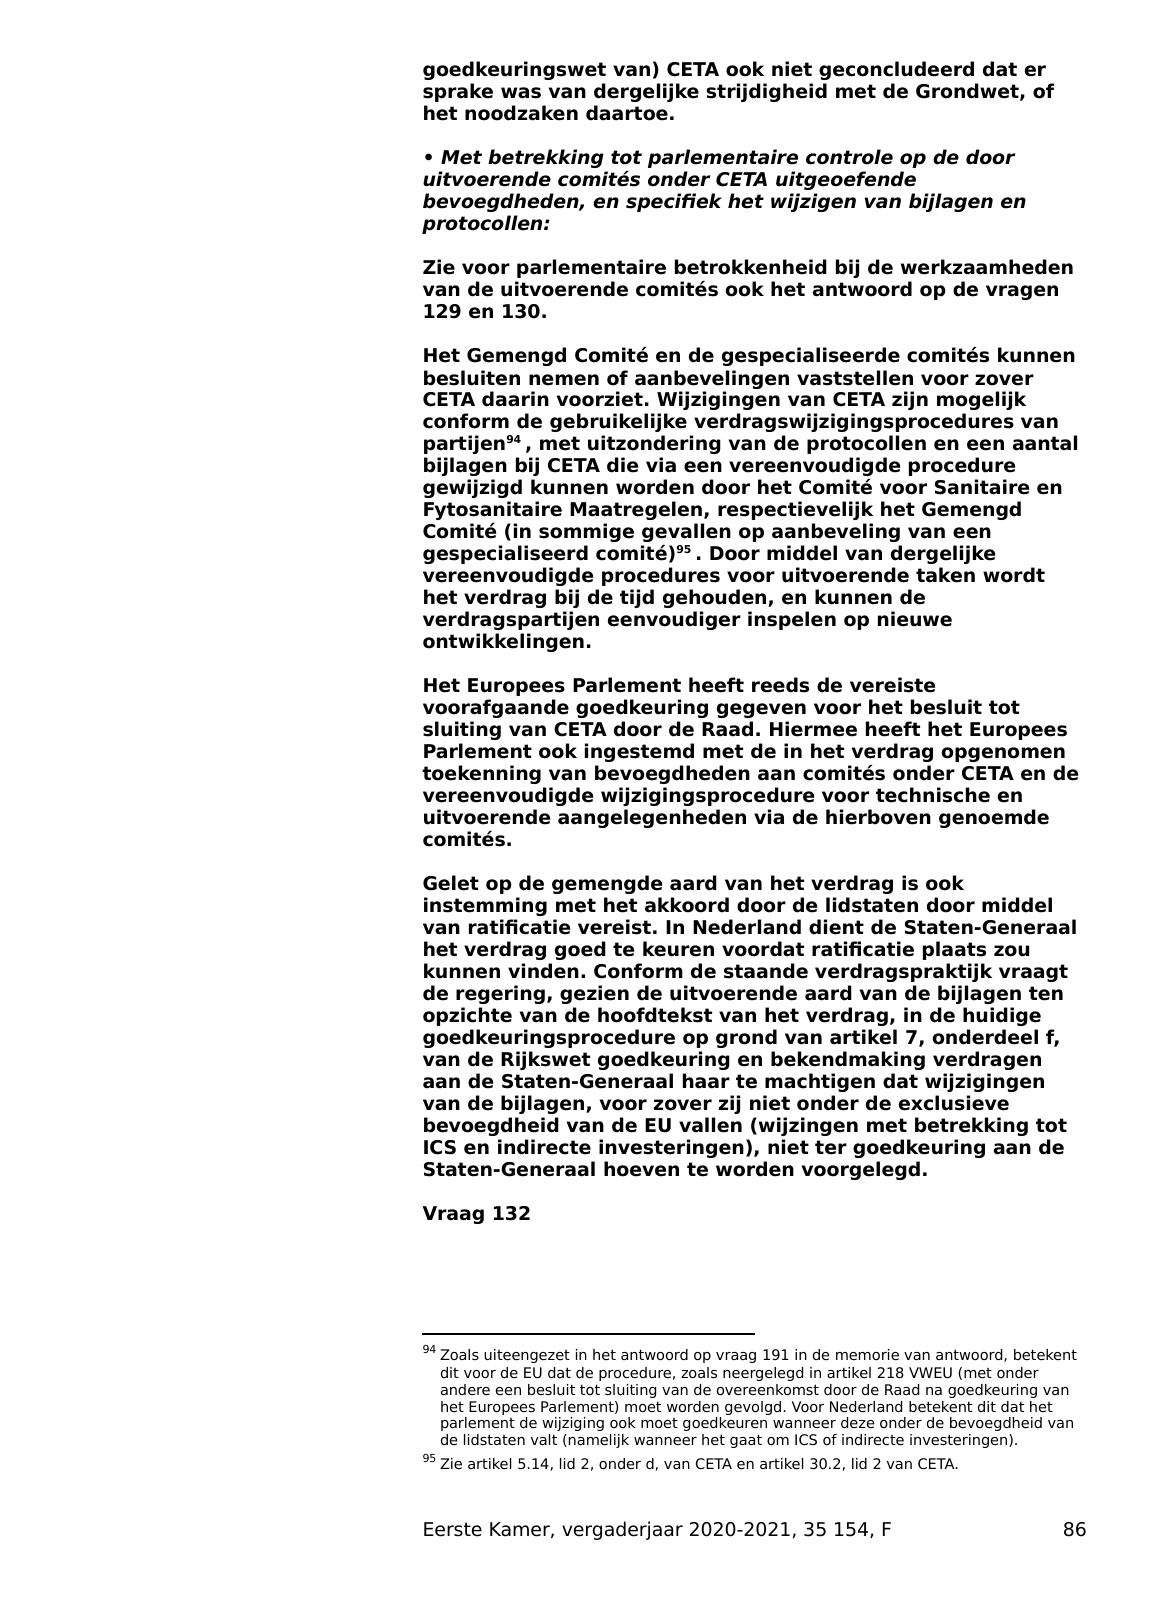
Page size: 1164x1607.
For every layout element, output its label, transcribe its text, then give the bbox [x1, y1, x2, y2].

text Zoals uiteengezet in het antwoord op vraag 191 in de memorie van antwoord, betekent dit voor de EU dat de procedure, zoals neergelegd in artikel 218 VWEU (met onder andere een besluit tot sluiting van de overeenkomst door de Raad na goedkeuring van het Europees Parlement) moet worden gevolgd. Voor Nederland betekent dit dat het parlement de wijziging ook moet goedkeuren wanneer deze onder de bevoegdheid van de lidstaten valt (namelijk wanneer het gaat om ICS of indirecte investeringen). [422, 1343, 1087, 1449]
text Het Gemengd Comité en de gespecialiseerde comités kunnen besluiten nemen of aanbevelingen vaststellen voor zover CETA daarin voorziet. Wijzigingen van CETA zijn mogelijk conform de gebruikelijke verdragswijzigingsprocedures van partijen, met uitzondering van de protocollen en een aantal bijlagen bij CETA die via een vereenvoudigde procedure gewijzigd kunnen worden door het Comité voor Sanitaire en Fytosanitaire Maatregelen, respectievelijk het Gemengd Comité (in sommige gevallen op aanbeveling van een gespecialiseerd comité). Door middel van dergelijke vereenvoudigde procedures voor uitvoerende taken wordt het verdrag bij de tijd gehouden, en kunnen de verdragspartijen eenvoudiger inspelen op nieuwe ontwikkelingen. [422, 345, 1087, 653]
text Zie voor parlementaire betrokkenheid bij de werkzaamheden van de uitvoerende comités ook het antwoord op de vragen 129 en 130. [422, 257, 1087, 323]
text Het Europees Parlement heeft reeds de vereiste voorafgaande goedkeuring gegeven voor het besluit tot sluiting van CETA door de Raad. Hiermee heeft het Europees Parlement ook ingestemd met de in het verdrag opgenomen toekenning van bevoegdheden aan comités onder CETA en de vereenvoudigde wijzigingsprocedure voor technische en uitvoerende aangelegenheden via de hierboven genoemde comités. [422, 675, 1087, 851]
text goedkeuringswet van) CETA ook niet geconcludeerd dat er sprake was van dergelijke strijdigheid met de Grondwet, of het noodzaken daartoe. [422, 59, 1087, 125]
text Vraag 132 [422, 1203, 1087, 1225]
text • Met betrekking tot parlementaire controle op de door uitvoerende comités onder CETA uitgeoefende bevoegdheden, en specifiek het wijzigen van bijlagen en protocollen: [422, 147, 1087, 235]
text Gelet op de gemengde aard van het verdrag is ook instemming met het akkoord door de lidstaten door middel van ratificatie vereist. In Nederland dient de Staten-Generaal het verdrag goed te keuren voordat ratificatie plaats zou kunnen vinden. Conform de staande verdragspraktijk vraagt de regering, gezien de uitvoerende aard van de bijlagen ten opzichte van de hoofdtekst van het verdrag, in de huidige goedkeuringsprocedure op grond van artikel 7, onderdeel f, van de Rijkswet goedkeuring en bekendmaking verdragen aan de Staten-Generaal haar te machtigen dat wijzigingen van de bijlagen, voor zover zij niet onder de exclusieve bevoegdheid van de EU vallen (wijzingen met betrekking tot ICS en indirecte investeringen), niet ter goedkeuring aan de Staten-Generaal hoeven te worden voorgelegd. [422, 873, 1087, 1181]
text Zie artikel 5.14, lid 2, onder d, van CETA en artikel 30.2, lid 2 van CETA. [422, 1452, 1087, 1474]
